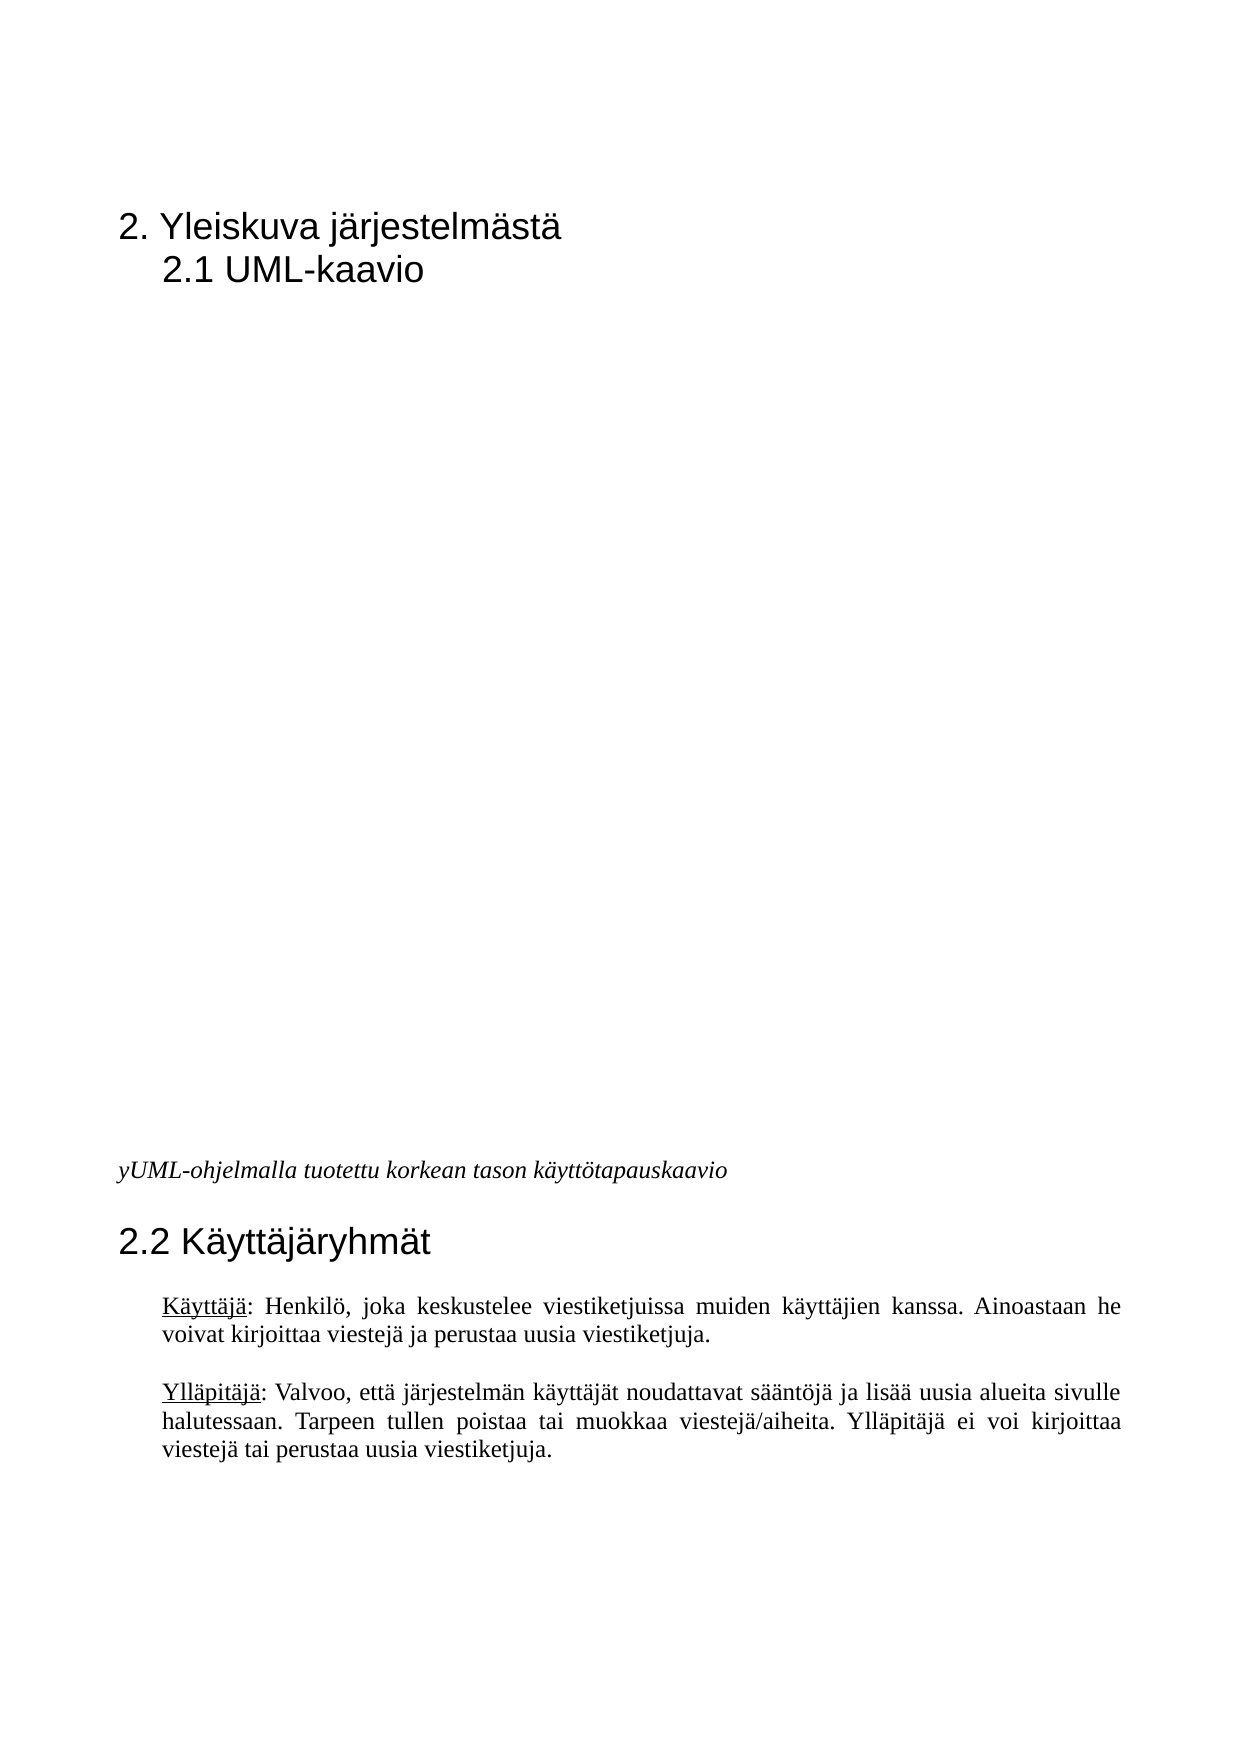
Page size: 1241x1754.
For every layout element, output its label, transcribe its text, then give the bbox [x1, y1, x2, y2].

text 2. Yleiskuva järjestelmästä [118, 204, 1122, 247]
text 2.1 UML-kaavio [162, 247, 1122, 291]
text 2.2 Käyttäjäryhmät [118, 1183, 1122, 1262]
text yUML-ohjelmalla tuotettu korkean tason käyttötapauskaavio [118, 303, 1122, 1183]
text Käyttäjä: Henkilö, joka keskustelee viestiketjuissa muiden käyttäjien kanssa. Ainoastaan he voivat kirjoittaa viestejä ja perustaa uusia viestiketjuja. [162, 1291, 1122, 1348]
text Ylläpitäjä: Valvoo, että järjestelmän käyttäjät noudattavat sääntöjä ja lisää uusia alueita sivulle halutessaan. Tarpeen tullen poistaa tai muokkaa viestejä/aiheita. Ylläpitäjä ei voi kirjoittaa viestejä tai perustaa uusia viestiketjuja. [162, 1377, 1122, 1463]
text [118, 291, 1122, 303]
